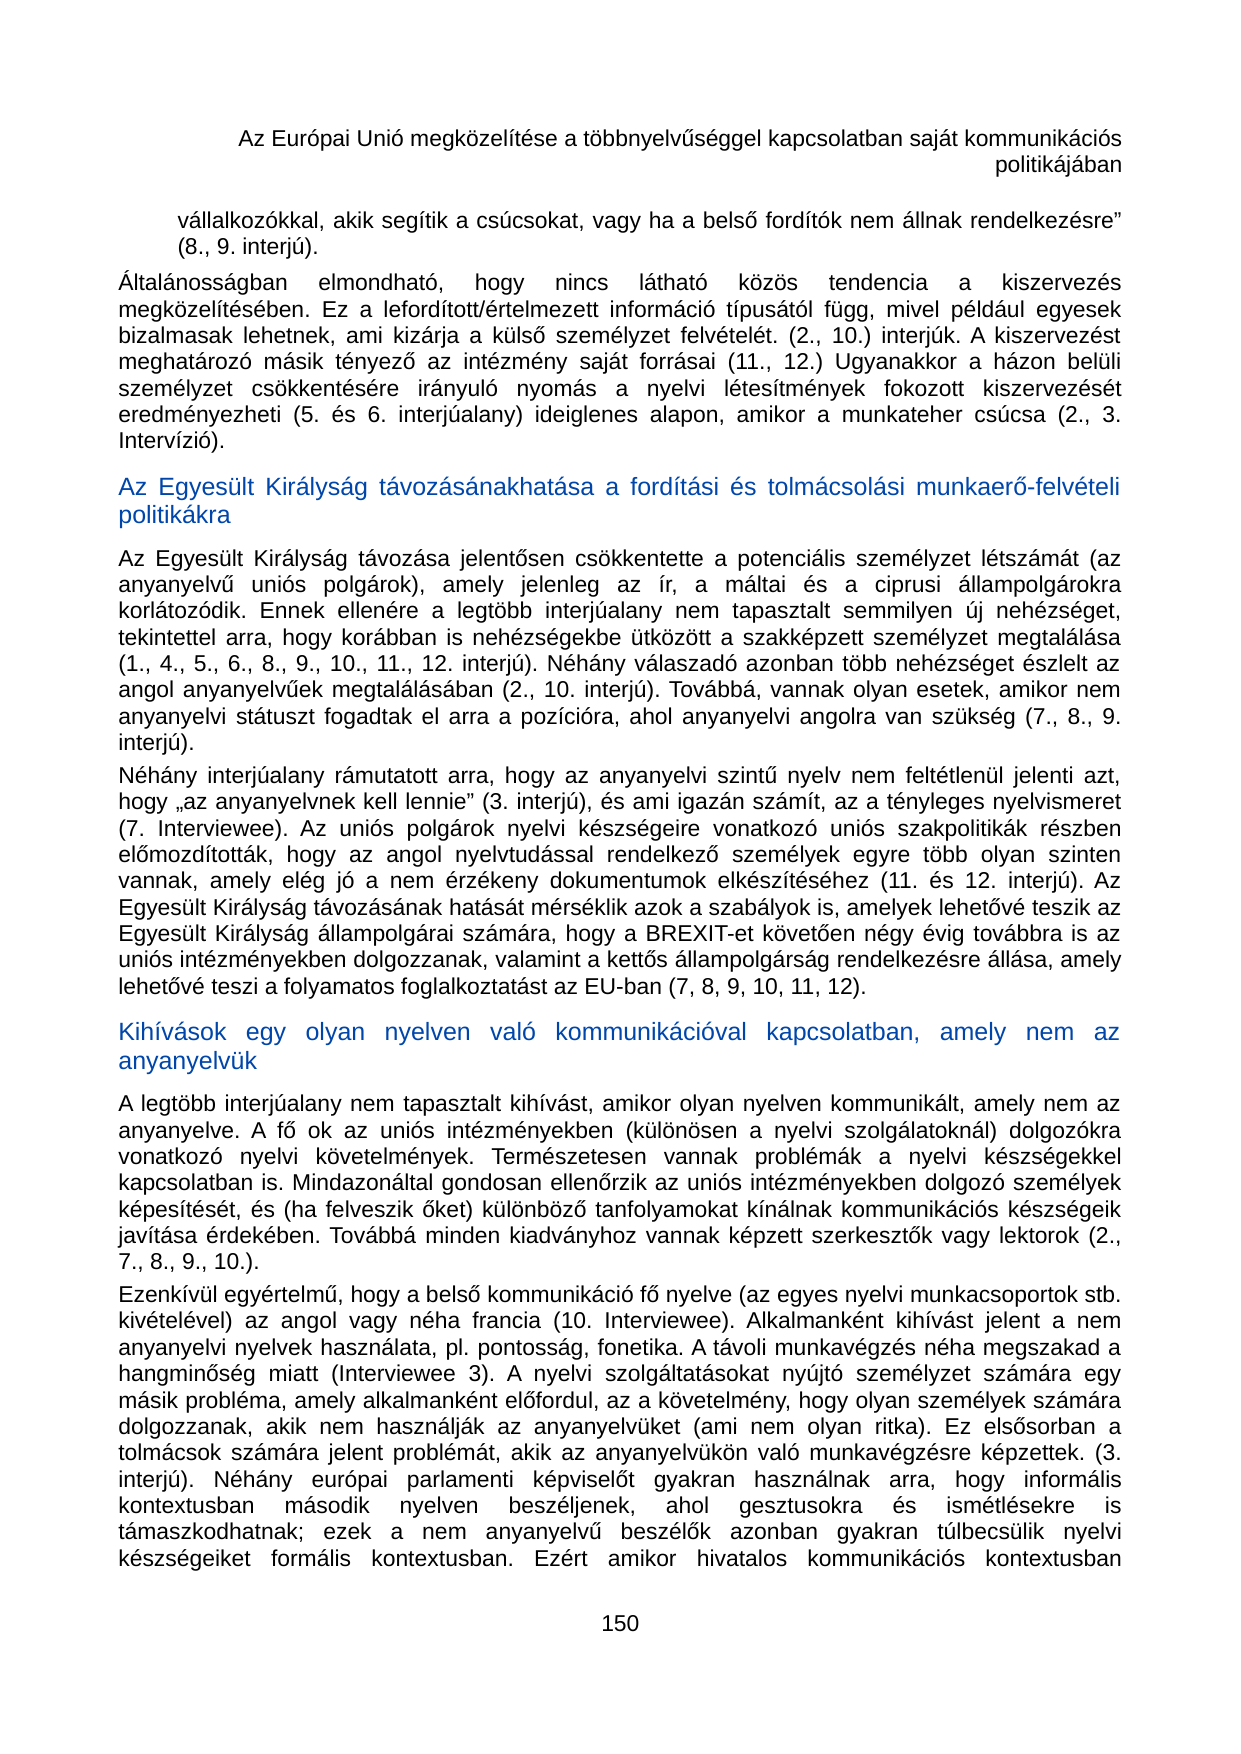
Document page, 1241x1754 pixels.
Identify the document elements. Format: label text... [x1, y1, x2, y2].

text Általánosságban elmondható, hogy nincs látható közös tendencia a kiszervezés megközelítésében. Ez a lefordított/értelmezett információ típusától függ, mivel például egyesek bizalmasak lehetnek, ami kizárja a külső személyzet felvételét. (2., 10.) interjúk. A kiszervezést meghatározó másik tényező az intézmény saját forrásai (11., 12.) Ugyanakkor a házon belüli személyzet csökkentésére irányuló nyomás a nyelvi létesítmények fokozott kiszervezését eredményezheti (5. és 6. interjúalany) ideiglenes alapon, amikor a munkateher csúcsa (2., 3. Intervízió). [118, 269, 1122, 454]
subtitle Kihívások egy olyan nyelven való kommunikációval kapcsolatban, amely nem az anyanyelvük [118, 1017, 1122, 1074]
text vállalkozókkal, akik segítik a csúcsokat, vagy ha a belső fordítók nem állnak rendelkezésre” (8., 9. interjú). [118, 207, 1122, 259]
text Néhány interjúalany rámutatott arra, hogy az anyanyelvi szintű nyelv nem feltétlenül jelenti azt, hogy „az anyanyelvnek kell lennie” (3. interjú), és ami igazán számít, az a tényleges nyelvismeret (7. Interviewee). Az uniós polgárok nyelvi készségeire vonatkozó uniós szakpolitikák részben előmozdították, hogy az angol nyelvtudással rendelkező személyek egyre több olyan szinten vannak, amely elég jó a nem érzékeny dokumentumok elkészítéséhez (11. és 12. interjú). Az Egyesült Királyság távozásának hatását mérséklik azok a szabályok is, amelyek lehetővé teszik az Egyesült Királyság állampolgárai számára, hogy a BREXIT-et követően négy évig továbbra is az uniós intézményekben dolgozzanak, valamint a kettős állampolgárság rendelkezésre állása, amely lehetővé teszi a folyamatos foglalkoztatást az EU-ban (7, 8, 9, 10, 11, 12). [118, 762, 1122, 999]
text Az Egyesült Királyság távozása jelentősen csökkentette a potenciális személyzet létszámát (az anyanyelvű uniós polgárok), amely jelenleg az ír, a máltai és a ciprusi állampolgárokra korlátozódik. Ennek ellenére a legtöbb interjúalany nem tapasztalt semmilyen új nehézséget, tekintettel arra, hogy korábban is nehézségekbe ütközött a szakképzett személyzet megtalálása (1., 4., 5., 6., 8., 9., 10., 11., 12. interjú). Néhány válaszadó azonban több nehézséget észlelt az angol anyanyelvűek megtalálásában (2., 10. interjú). Továbbá, vannak olyan esetek, amikor nem anyanyelvi státuszt fogadtak el arra a pozícióra, ahol anyanyelvi angolra van szükség (7., 8., 9. interjú). [118, 545, 1122, 756]
subtitle Az Egyesült Királyság távozásánakhatása a fordítási és tolmácsolási munkaerő-felvételi politikákra [118, 471, 1122, 529]
text Ezenkívül egyértelmű, hogy a belső kommunikáció fő nyelve (az egyes nyelvi munkacsoportok stb. kivételével) az angol vagy néha francia (10. Interviewee). Alkalmanként kihívást jelent a nem anyanyelvi nyelvek használata, pl. pontosság, fonetika. A távoli munkavégzés néha megszakad a hangminőség miatt (Interviewee 3). A nyelvi szolgáltatásokat nyújtó személyzet számára egy másik probléma, amely alkalmanként előfordul, az a követelmény, hogy olyan személyek számára dolgozzanak, akik nem használják az anyanyelvüket (ami nem olyan ritka). Ez elsősorban a tolmácsok számára jelent problémát, akik az anyanyelvükön való munkavégzésre képzettek. (3. interjú). Néhány európai parlamenti képviselőt gyakran használnak arra, hogy informális kontextusban második nyelven beszéljenek, ahol gesztusokra és ismétlésekre is támaszkodhatnak; ezek a nem anyanyelvű beszélők azonban gyakran túlbecsülik nyelvi készségeiket formális kontextusban. Ezért amikor hivatalos kommunikációs kontextusban [118, 1281, 1122, 1571]
text A legtöbb interjúalany nem tapasztalt kihívást, amikor olyan nyelven kommunikált, amely nem az anyanyelve. A fő ok az uniós intézményekben (különösen a nyelvi szolgálatoknál) dolgozókra vonatkozó nyelvi követelmények. Természetesen vannak problémák a nyelvi készségekkel kapcsolatban is. Mindazonáltal gondosan ellenőrzik az uniós intézményekben dolgozó személyek képesítését, és (ha felveszik őket) különböző tanfolyamokat kínálnak kommunikációs készségeik javítása érdekében. Továbbá minden kiadványhoz vannak képzett szerkesztők vagy lektorok (2., 7., 8., 9., 10.). [118, 1090, 1122, 1275]
